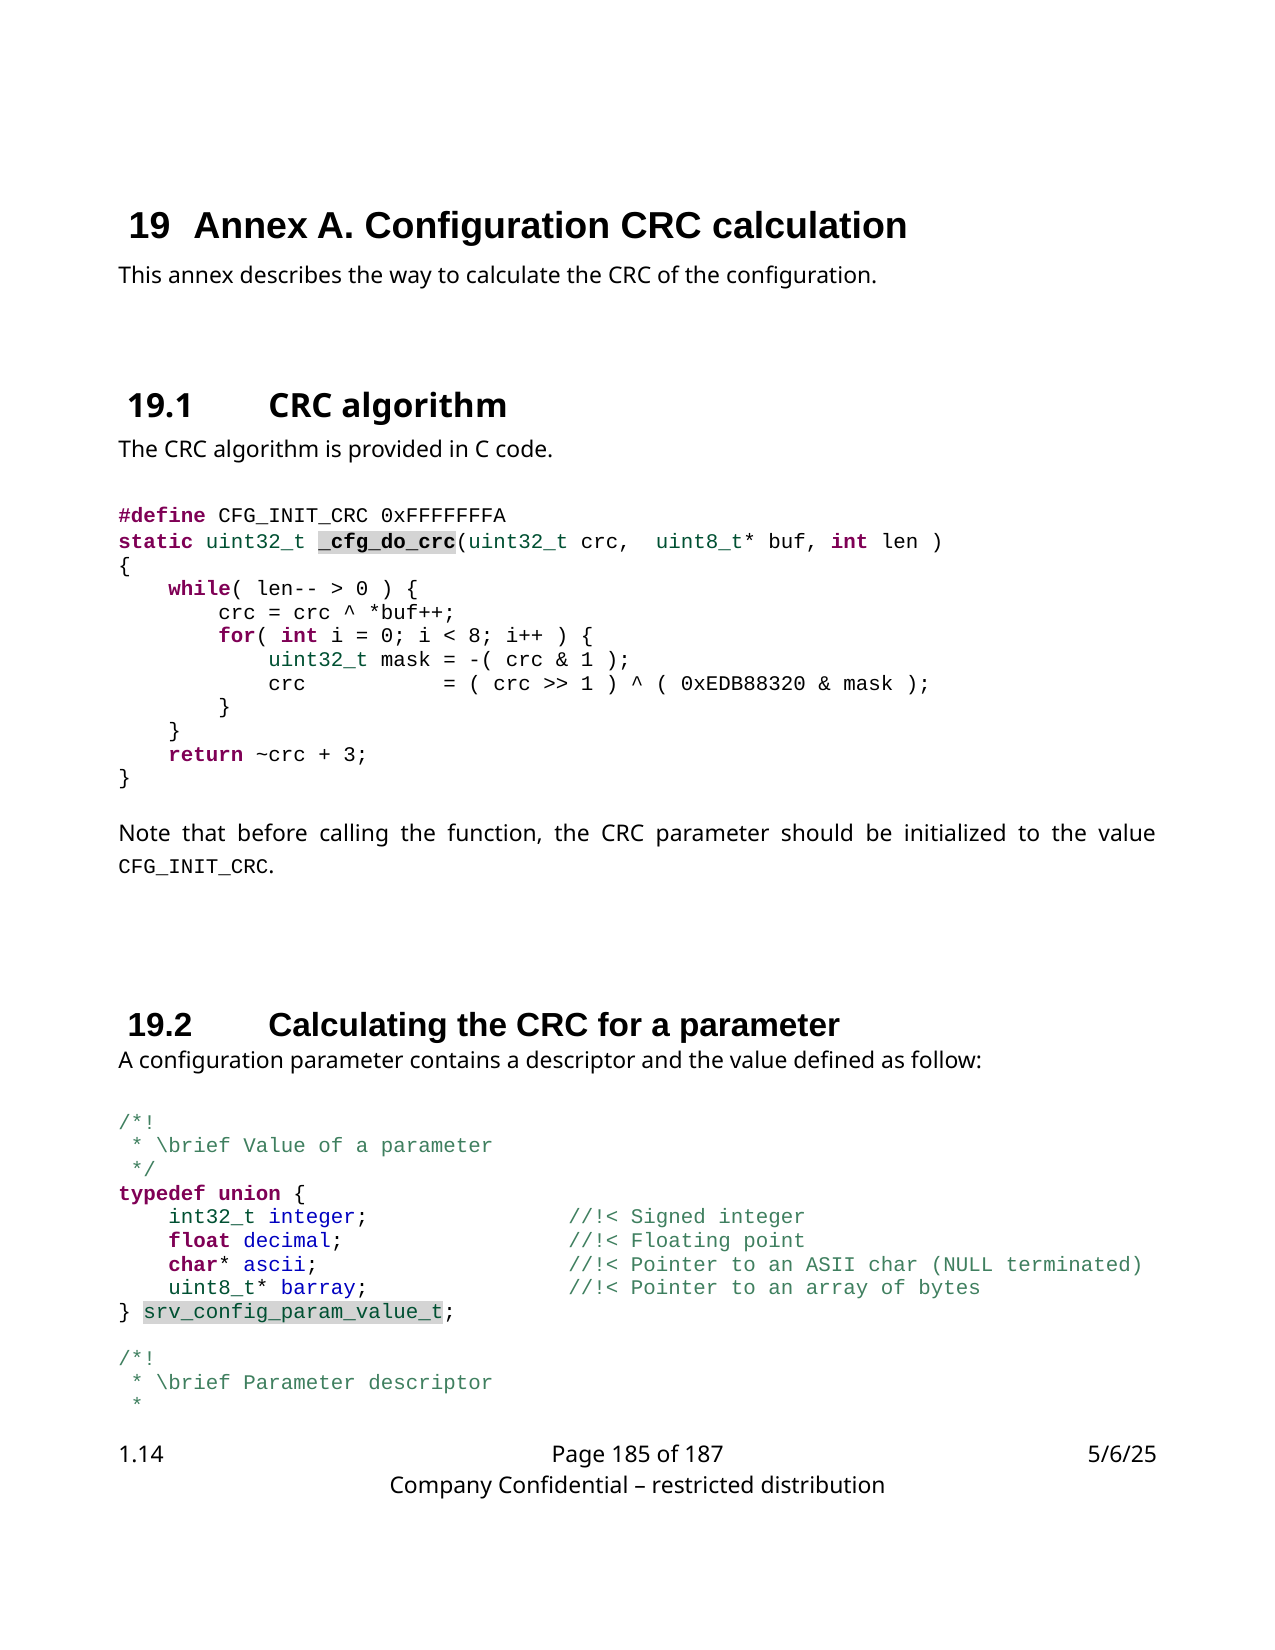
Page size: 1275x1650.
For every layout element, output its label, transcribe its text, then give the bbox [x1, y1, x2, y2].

text float decimal; //!< Floating point [118, 1230, 1157, 1253]
text { [118, 554, 1157, 578]
text crc = ( crc >> 1 ) ^ ( 0xEDB88320 & mask ); [118, 673, 1157, 696]
text typedef union { [118, 1183, 1157, 1206]
text } [118, 767, 1157, 791]
text /*! [118, 1112, 1157, 1135]
text } [118, 696, 1157, 720]
text /*! [118, 1348, 1157, 1372]
text char* ascii; //!< Pointer to an ASII char (NULL terminated) [118, 1253, 1157, 1277]
text #define CFG_INIT_CRC 0xFFFFFFFA [118, 504, 1157, 528]
subtitle Annex A. Configuration CRC calculation [118, 204, 1157, 247]
text crc = crc ^ *buf++; [118, 602, 1157, 626]
text for( int i = 0; i < 8; i++ ) { [118, 626, 1157, 649]
text int32_t integer; //!< Signed integer [118, 1206, 1157, 1230]
text A configuration parameter contains a descriptor and the value defined as follow: [118, 1044, 1157, 1075]
text } srv_config_param_value_t; [118, 1301, 1157, 1324]
text */ [118, 1159, 1157, 1183]
text * [118, 1395, 1157, 1419]
text This annex describes the way to calculate the CRC of the configuration. [118, 259, 1157, 291]
text * \brief Value of a parameter [118, 1135, 1157, 1159]
text uint32_t mask = -( crc & 1 ); [118, 649, 1157, 673]
text while( len-- > 0 ) { [118, 578, 1157, 602]
text static uint32_t _cfg_do_crc(uint32_t crc, uint8_t* buf, int len ) [118, 531, 1157, 554]
text Note that before calling the function, the CRC parameter should be initialized to the value CFG_INIT_CRC. [118, 817, 1157, 880]
text return ~crc + 3; [118, 744, 1157, 767]
subtitle Calculating the CRC for a parameter [118, 1005, 1157, 1044]
text uint8_t* barray; //!< Pointer to an array of bytes [118, 1277, 1157, 1301]
subtitle CRC algorithm [118, 382, 1157, 427]
text } [118, 720, 1157, 744]
text The CRC algorithm is provided in C code. [118, 433, 1157, 465]
text * \brief Parameter descriptor [118, 1372, 1157, 1395]
